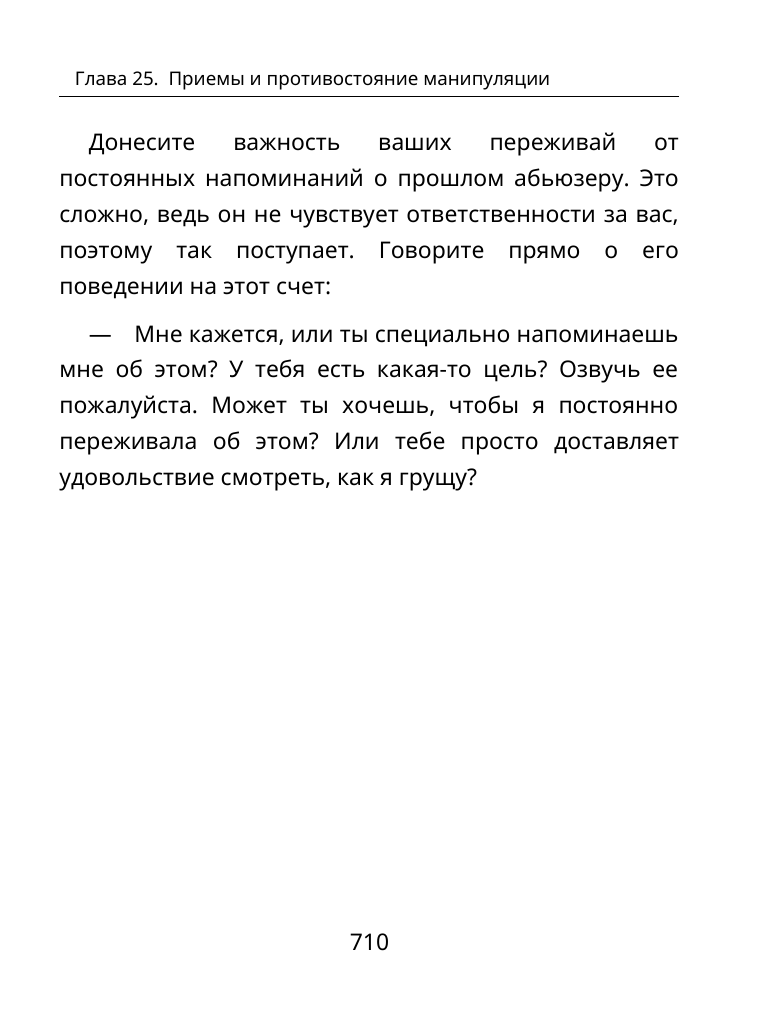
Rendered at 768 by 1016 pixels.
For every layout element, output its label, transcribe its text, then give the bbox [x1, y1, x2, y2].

text Донесите важность ваших переживай от постоянных напоминаний о прошлом абьюзеру. Это сложно, ведь он не чувствует ответственности за вас, поэтому так поступает. Говорите прямо о его поведении на этот счет: [59, 126, 679, 301]
list Мне кажется, или ты специально напоминаешь мне об этом? У тебя есть какая-то цель? Озвучь ее пожалуйста. Может ты хочешь, чтобы я постоянно переживала об этом? Или тебе просто доставляет удовольствие смотреть, как я грущу? [59, 317, 679, 492]
